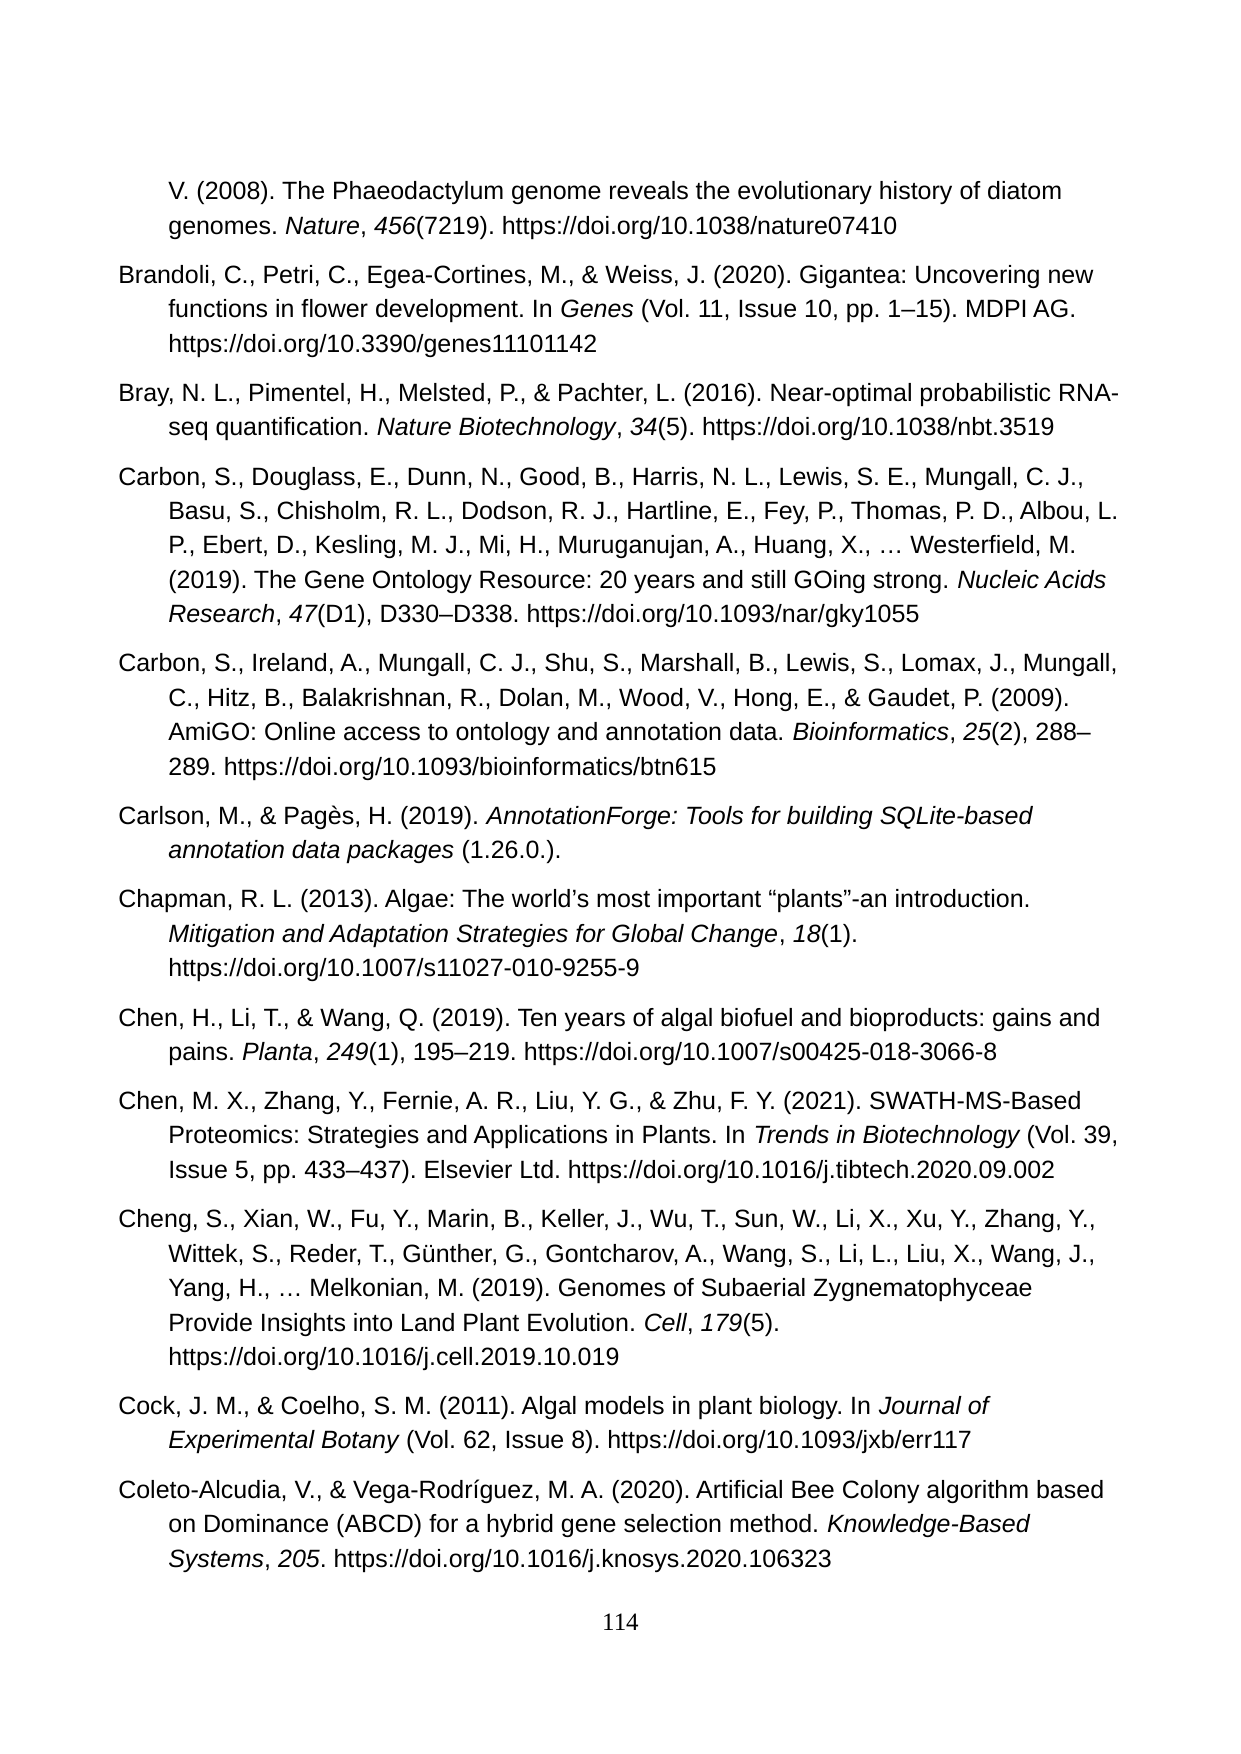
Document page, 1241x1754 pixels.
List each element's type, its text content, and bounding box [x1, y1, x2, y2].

text Carbon, S., Ireland, A., Mungall, C. J., Shu, S., Marshall, B., Lewis, S., Lomax, J., Mungall, C., Hitz, B., Balakrishnan, R., Dolan, M., Wood, V., Hong, E., & Gaudet, P. (2009). AmiGO: Online access to ontology and annotation data. Bioinformatics, 25(2), 288–289. https://doi.org/10.1093/bioinformatics/btn615 [118, 648, 1122, 781]
text V. (2008). The Phaeodactylum genome reveals the evolutionary history of diatom genomes. Nature, 456(7219). https://doi.org/10.1038/nature07410 [118, 176, 1122, 239]
text Cock, J. M., & Coelho, S. M. (2011). Algal models in plant biology. In Journal of Experimental Botany (Vol. 62, Issue 8). https://doi.org/10.1093/jxb/err117 [118, 1391, 1122, 1454]
text Carbon, S., Douglass, E., Dunn, N., Good, B., Harris, N. L., Lewis, S. E., Mungall, C. J., Basu, S., Chisholm, R. L., Dodson, R. J., Hartline, E., Fey, P., Thomas, P. D., Albou, L. P., Ebert, D., Kesling, M. J., Mi, H., Muruganujan, A., Huang, X., … Westerfield, M. (2019). The Gene Ontology Resource: 20 years and still GOing strong. Nucleic Acids Research, 47(D1), D330–D338. https://doi.org/10.1093/nar/gky1055 [118, 461, 1122, 628]
text Carlson, M., & Pagès, H. (2019). AnnotationForge: Tools for building SQLite-based annotation data packages (1.26.0.). [118, 801, 1122, 864]
text Chapman, R. L. (2013). Algae: The world’s most important “plants”-an introduction. Mitigation and Adaptation Strategies for Global Change, 18(1). https://doi.org/10.1007/s11027-010-9255-9 [118, 884, 1122, 982]
text Chen, H., Li, T., & Wang, Q. (2019). Ten years of algal biofuel and bioproducts: gains and pains. Planta, 249(1), 195–219. https://doi.org/10.1007/s00425-018-3066-8 [118, 1002, 1122, 1066]
text Cheng, S., Xian, W., Fu, Y., Marin, B., Keller, J., Wu, T., Sun, W., Li, X., Xu, Y., Zhang, Y., Wittek, S., Reder, T., Günther, G., Gontcharov, A., Wang, S., Li, L., Liu, X., Wang, J., Yang, H., … Melkonian, M. (2019). Genomes of Subaerial Zygnematophyceae Provide Insights into Land Plant Evolution. Cell, 179(5). https://doi.org/10.1016/j.cell.2019.10.019 [118, 1204, 1122, 1371]
text Chen, M. X., Zhang, Y., Fernie, A. R., Liu, Y. G., & Zhu, F. Y. (2021). SWATH-MS-Based Proteomics: Strategies and Applications in Plants. In Trends in Biotechnology (Vol. 39, Issue 5, pp. 433–437). Elsevier Ltd. https://doi.org/10.1016/j.tibtech.2020.09.002 [118, 1086, 1122, 1184]
text Coleto-Alcudia, V., & Vega-Rodríguez, M. A. (2020). Artificial Bee Colony algorithm based on Dominance (ABCD) for a hybrid gene selection method. Knowledge-Based Systems, 205. https://doi.org/10.1016/j.knosys.2020.106323 [118, 1474, 1122, 1572]
text Brandoli, C., Petri, C., Egea-Cortines, M., & Weiss, J. (2020). Gigantea: Uncovering new functions in flower development. In Genes (Vol. 11, Issue 10, pp. 1–15). MDPI AG. https://doi.org/10.3390/genes11101142 [118, 260, 1122, 358]
text Bray, N. L., Pimentel, H., Melsted, P., & Pachter, L. (2016). Near-optimal probabilistic RNA-seq quantification. Nature Biotechnology, 34(5). https://doi.org/10.1038/nbt.3519 [118, 378, 1122, 441]
